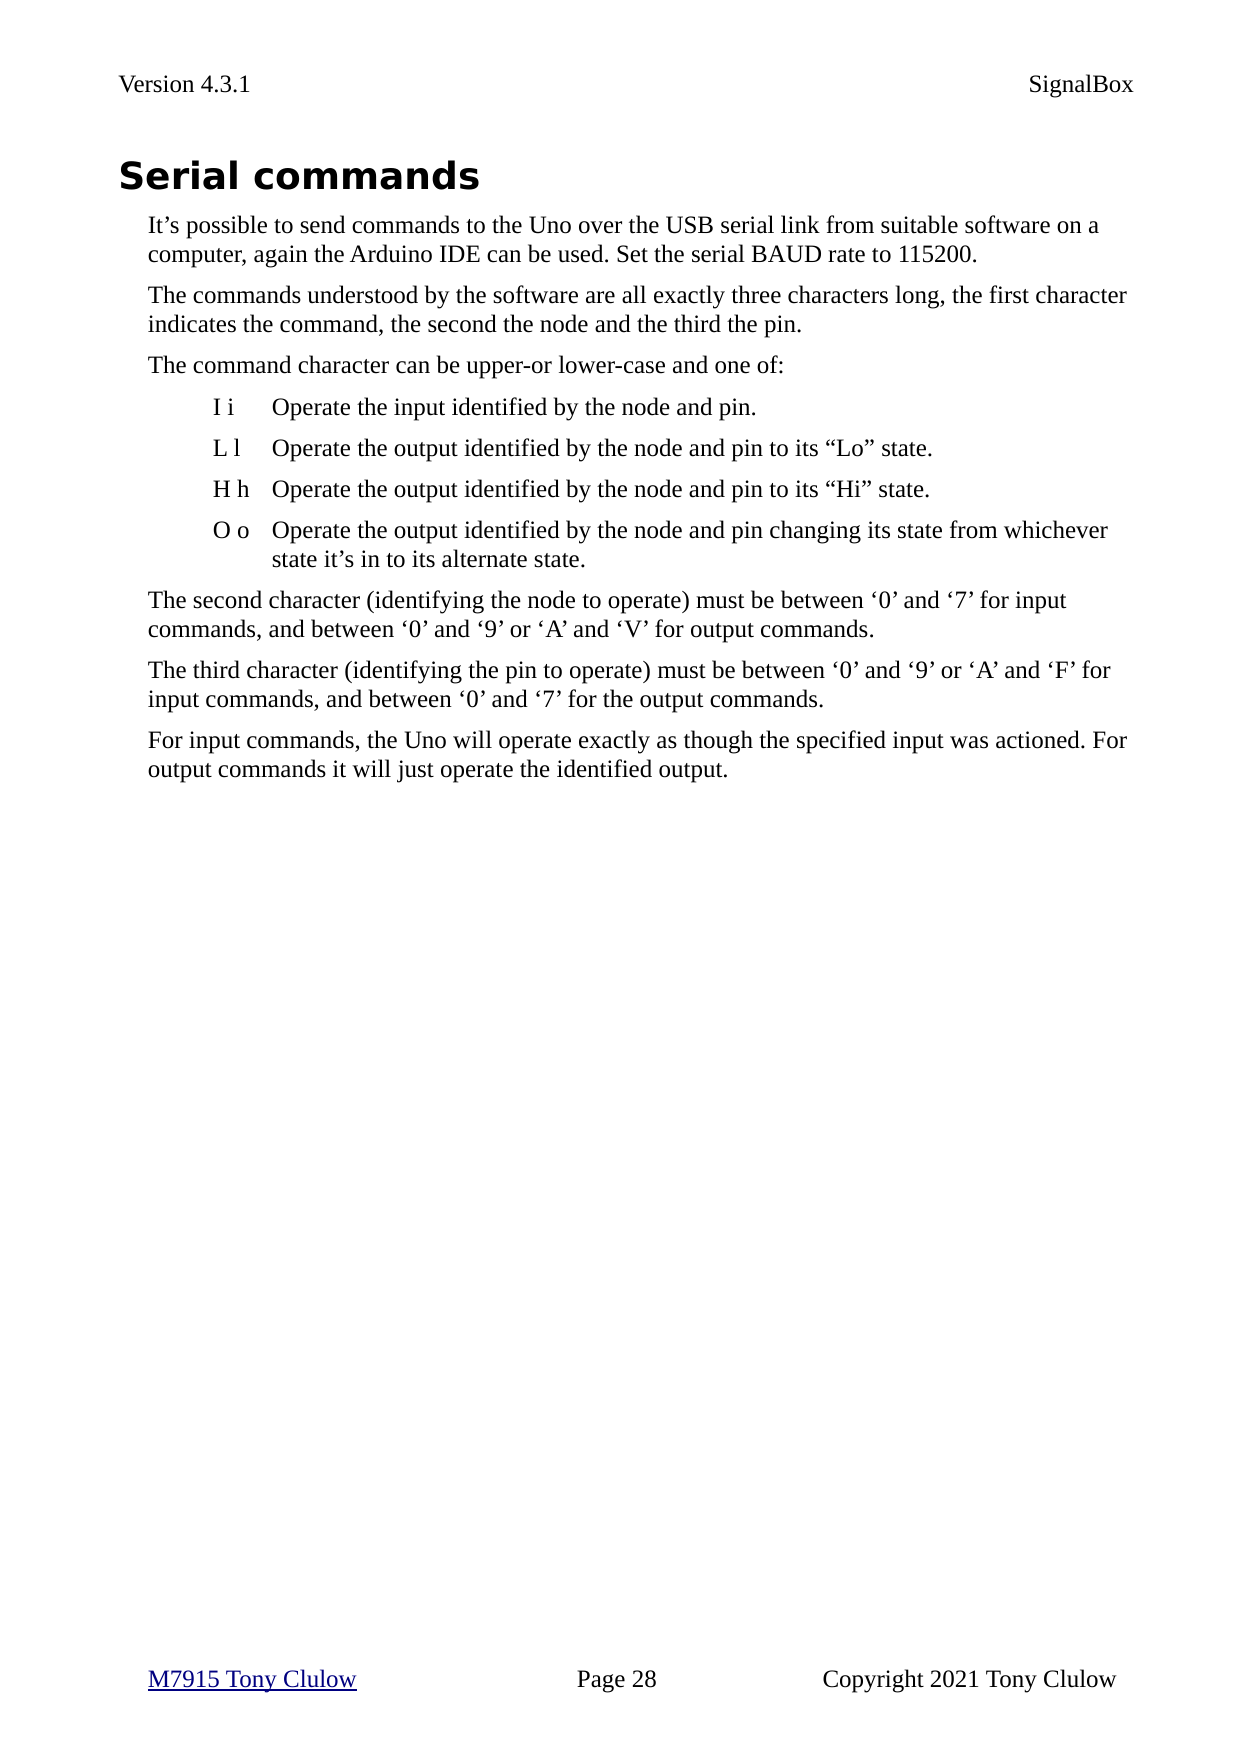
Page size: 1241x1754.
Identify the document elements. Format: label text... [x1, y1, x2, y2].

text The command character can be upper-or lower-case and one of: [148, 350, 1134, 379]
subtitle Serial commands [118, 154, 1134, 198]
text L l Operate the output identified by the node and pin to its “Lo” state. [213, 433, 1134, 462]
text H h Operate the output identified by the node and pin to its “Hi” state. [213, 474, 1134, 503]
text The commands understood by the software are all exactly three characters long, the first character indicates the command, the second the node and the third the pin. [148, 280, 1134, 338]
text For input commands, the Uno will operate exactly as though the specified input was actioned. For output commands it will just operate the identified output. [148, 725, 1134, 783]
text It’s possible to send commands to the Uno over the USB serial link from suitable software on a computer, again the Arduino IDE can be used. Set the serial BAUD rate to 115200. [148, 210, 1134, 268]
text The second character (identifying the node to operate) must be between ‘0’ and ‘7’ for input commands, and between ‘0’ and ‘9’ or ‘A’ and ‘V’ for output commands. [148, 585, 1134, 643]
text The third character (identifying the pin to operate) must be between ‘0’ and ‘9’ or ‘A’ and ‘F’ for input commands, and between ‘0’ and ‘7’ for the output commands. [148, 655, 1134, 713]
text I i Operate the input identified by the node and pin. [213, 392, 1134, 420]
text O o Operate the output identified by the node and pin changing its state from whichever state it’s in to its alternate state. [213, 515, 1134, 573]
